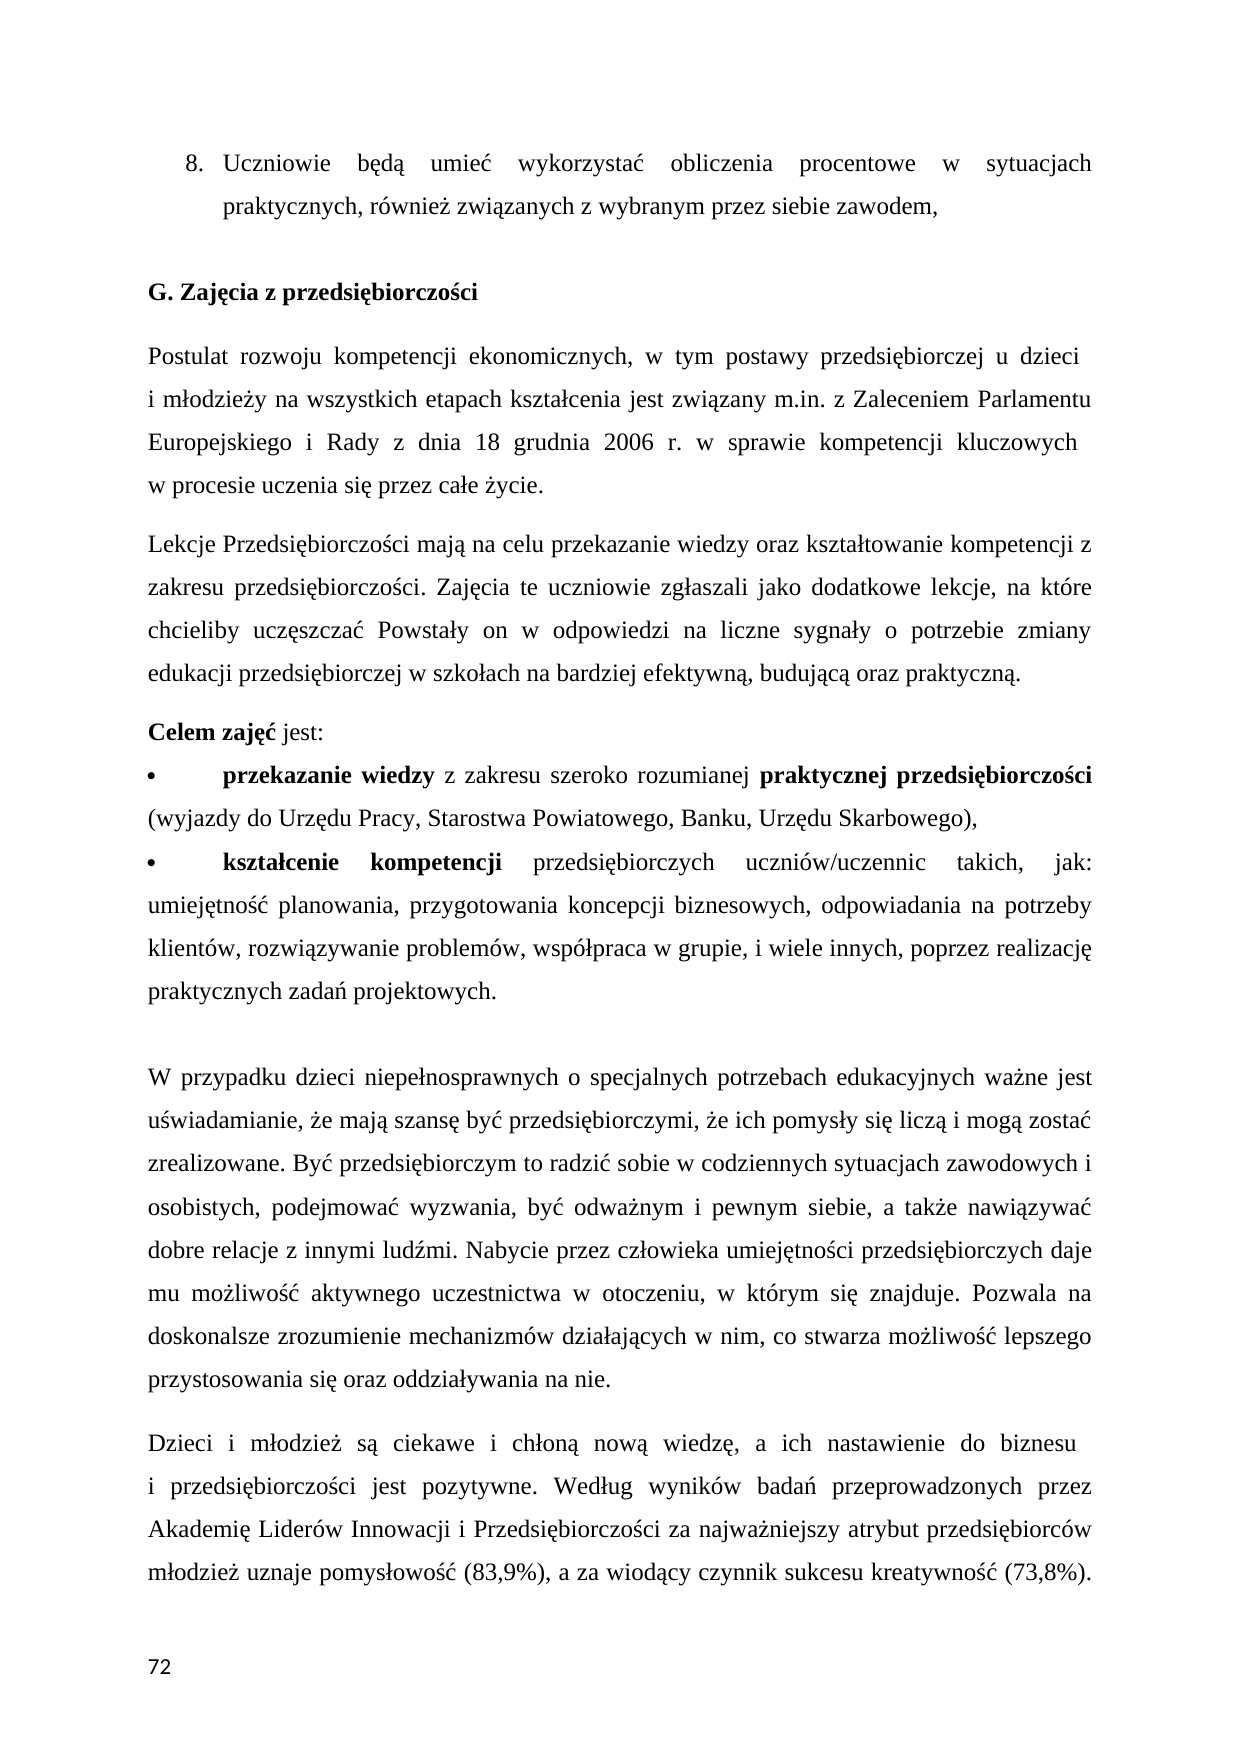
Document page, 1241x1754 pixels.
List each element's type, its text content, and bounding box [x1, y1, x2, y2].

text Celem zajęć jest: [148, 717, 1093, 746]
text Lekcje Przedsiębiorczości mają na celu przekazanie wiedzy oraz kształtowanie kompetencji z zakresu przedsiębiorczości. Zajęcia te uczniowie zgłaszali jako dodatkowe lekcje, na które chcieliby uczęszczać Powstały on w odpowiedzi na liczne sygnały o potrzebie zmiany edukacji przedsiębiorczej w szkołach na bardziej efektywną, budującą oraz praktyczną. [148, 529, 1093, 687]
text Dzieci i młodzież są ciekawe i chłoną nową wiedzę, a ich nastawienie do biznesu i przedsiębiorczości jest pozytywne. Według wyników badań przeprowadzonych przez Akademię Liderów Innowacji i Przedsiębiorczości za najważniejszy atrybut przedsiębiorców młodzież uznaje pomysłowość (83,9%), a za wiodący czynnik sukcesu kreatywność (73,8%). [148, 1428, 1093, 1586]
text Postulat rozwoju kompetencji ekonomicznych, w tym postawy przedsiębiorczej u dzieci i młodzieży na wszystkich etapach kształcenia jest związany m.in. z Zaleceniem Parlamentu Europejskiego i Rady z dnia 18 grudnia 2006 r. w sprawie kompetencji kluczowych w procesie uczenia się przez całe życie. [148, 341, 1093, 499]
list przekazanie wiedzy z zakresu szeroko rozumianej praktycznej przedsiębiorczości (wyjazdy do Urzędu Pracy, Starostwa Powiatowego, Banku, Urzędu Skarbowego), [148, 760, 1093, 832]
list Uczniowie będą umieć wykorzystać obliczenia procentowe w sytuacjach praktycznych, również związanych z wybranym przez siebie zawodem, [185, 148, 1093, 219]
text G. Zajęcia z przedsiębiorczości [148, 277, 1093, 306]
list kształcenie kompetencji przedsiębiorczych uczniów/uczennic takich, jak: umiejętność planowania, przygotowania koncepcji biznesowych, odpowiadania na potrzeby klientów, rozwiązywanie problemów, współpraca w grupie, i wiele innych, poprzez realizację praktycznych zadań projektowych. [148, 847, 1093, 1005]
text W przypadku dzieci niepełnosprawnych o specjalnych potrzebach edukacyjnych ważne jest uświadamianie, że mają szansę być przedsiębiorczymi, że ich pomysły się liczą i mogą zostać zrealizowane. Być przedsiębiorczym to radzić sobie w codziennych sytuacjach zawodowych i osobistych, podejmować wyzwania, być odważnym i pewnym siebie, a także nawiązywać dobre relacje z innymi ludźmi. Nabycie przez człowieka umiejętności przedsiębiorczych daje mu możliwość aktywnego uczestnictwa w otoczeniu, w którym się znajduje. Pozwala na doskonalsze zrozumienie mechanizmów działających w nim, co stwarza możliwość lepszego przystosowania się oraz oddziaływania na nie. [148, 1062, 1093, 1393]
